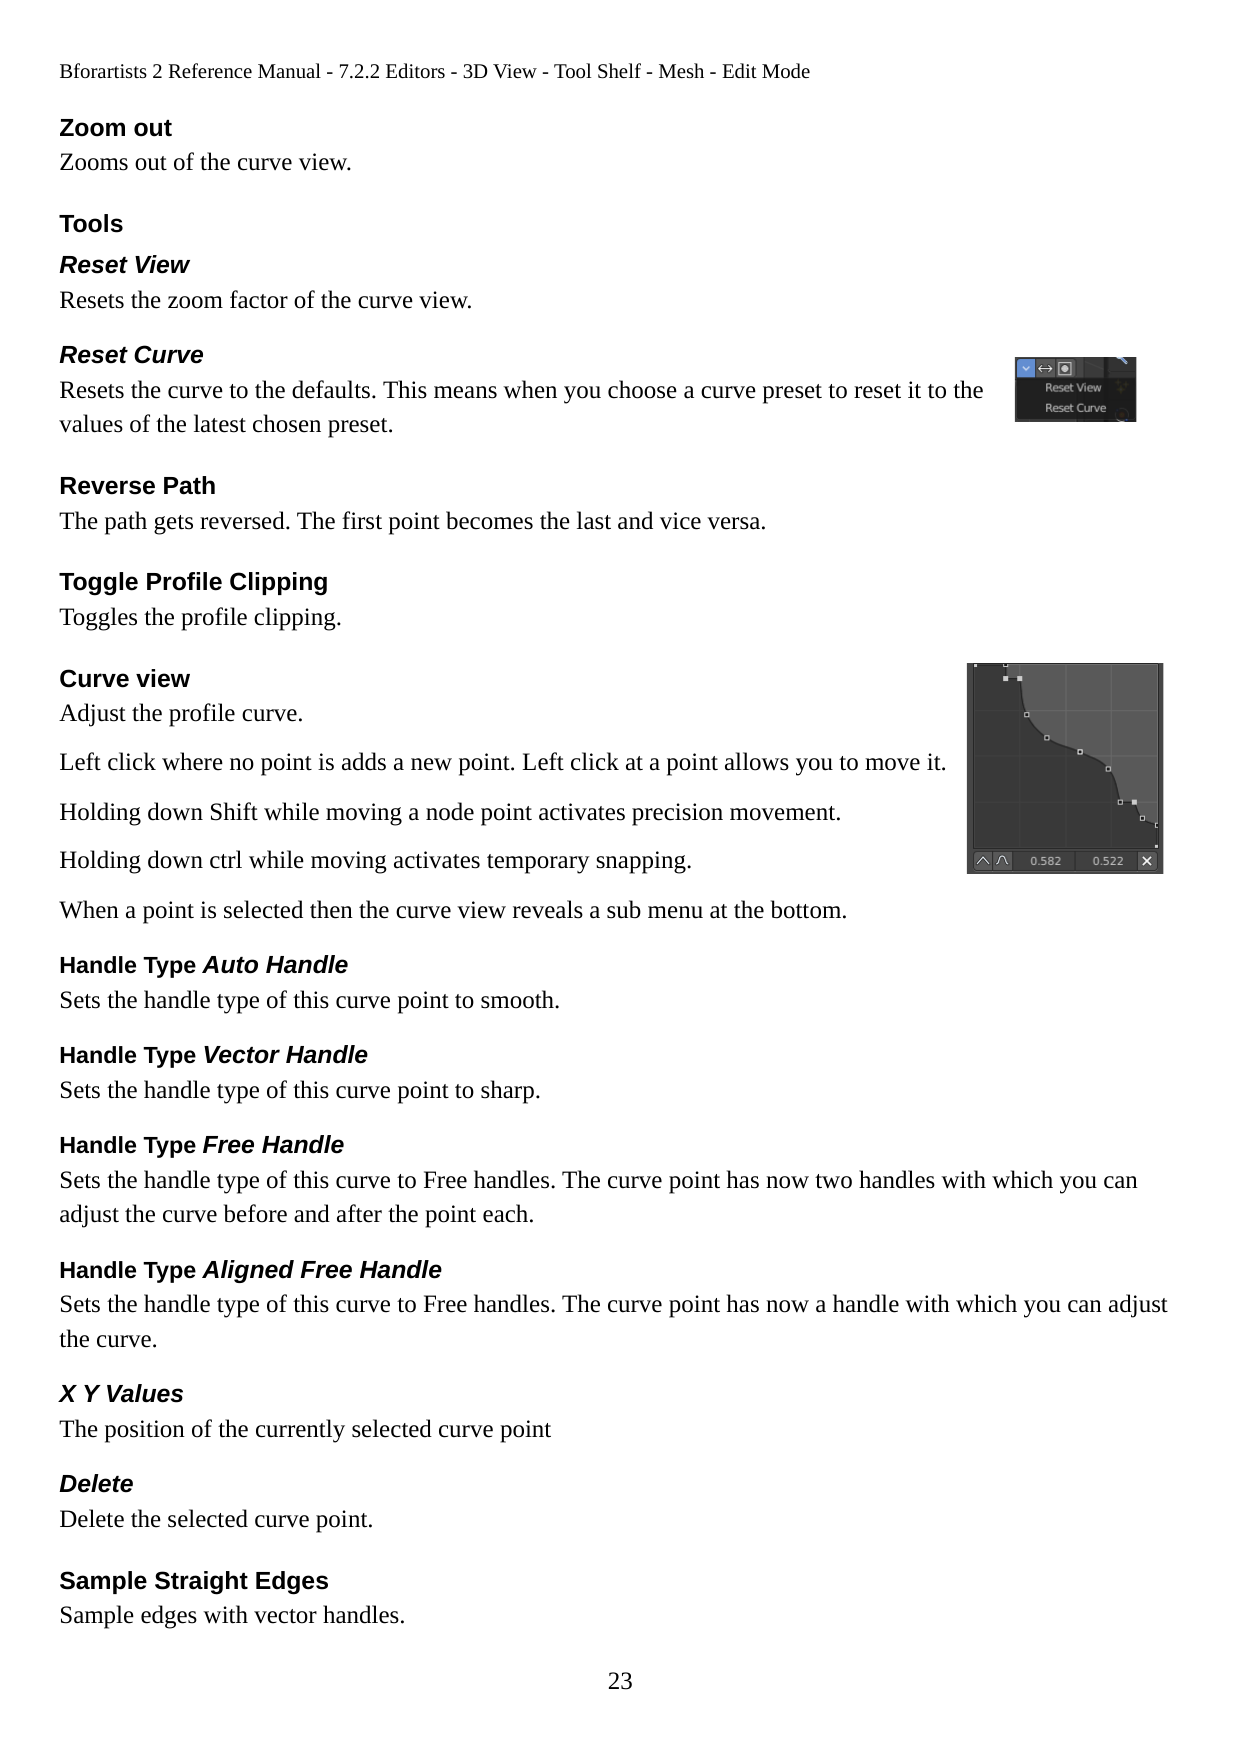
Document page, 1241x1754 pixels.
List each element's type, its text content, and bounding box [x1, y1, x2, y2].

text Sets the handle type of this curve point to sharp. [59, 1075, 1181, 1104]
text Sets the handle type of this curve to Free handles. The curve point has now a handle with which you can adjust the curve. [59, 1289, 1181, 1353]
text Delete the selected curve point. [59, 1504, 1181, 1533]
text Toggles the profile clipping. [59, 602, 1181, 631]
text Zooms out of the curve view. [59, 147, 1181, 176]
text The path gets reversed. The first point becomes the last and vice versa. [59, 506, 1181, 534]
subtitle Handle Type Free Handle [59, 1130, 1181, 1159]
text When a point is selected then the curve view reveals a sub menu at the bottom. [59, 895, 1181, 923]
subtitle Delete [59, 1469, 1181, 1498]
text The position of the currently selected curve point [59, 1414, 1181, 1443]
subtitle Zoom out [59, 113, 1181, 141]
text Sample edges with vector handles. [59, 1601, 1181, 1629]
text Holding down Shift while moving a node point activates precision movement. [59, 797, 966, 825]
text Resets the curve to the defaults. This means when you choose a curve preset to reset it to the values of the latest chosen preset. [59, 375, 1181, 438]
subtitle Curve view [59, 664, 966, 692]
subtitle Sample Straight Edges [59, 1566, 1181, 1594]
subtitle Handle Type Auto Handle [59, 950, 1181, 978]
subtitle Reverse Path [59, 471, 1181, 499]
subtitle Handle Type Aligned Free Handle [59, 1255, 1181, 1283]
text Resets the zoom factor of the curve view. [59, 285, 1181, 313]
subtitle Reset View [59, 250, 1181, 278]
text Sets the handle type of this curve to Free handles. The curve point has now two handles with which you can adjust the curve before and after the point each. [59, 1165, 1181, 1228]
subtitle Reset Curve [59, 340, 1181, 369]
subtitle [1164, 664, 1181, 692]
text Adjust the profile curve. [59, 698, 966, 727]
picture [966, 663, 1164, 874]
subtitle Handle Type Vector Handle [59, 1040, 1181, 1069]
text Sets the handle type of this curve point to smooth. [59, 985, 1181, 1013]
text Holding down ctrl while moving activates temporary snapping. [59, 846, 966, 874]
subtitle X Y Values [59, 1379, 1181, 1408]
text Left click where no point is adds a new point. Left click at a point allows you to move it. [59, 747, 966, 776]
picture [1014, 357, 1137, 422]
subtitle Toggle Profile Clipping [59, 567, 1181, 596]
subtitle Tools [59, 209, 1181, 237]
